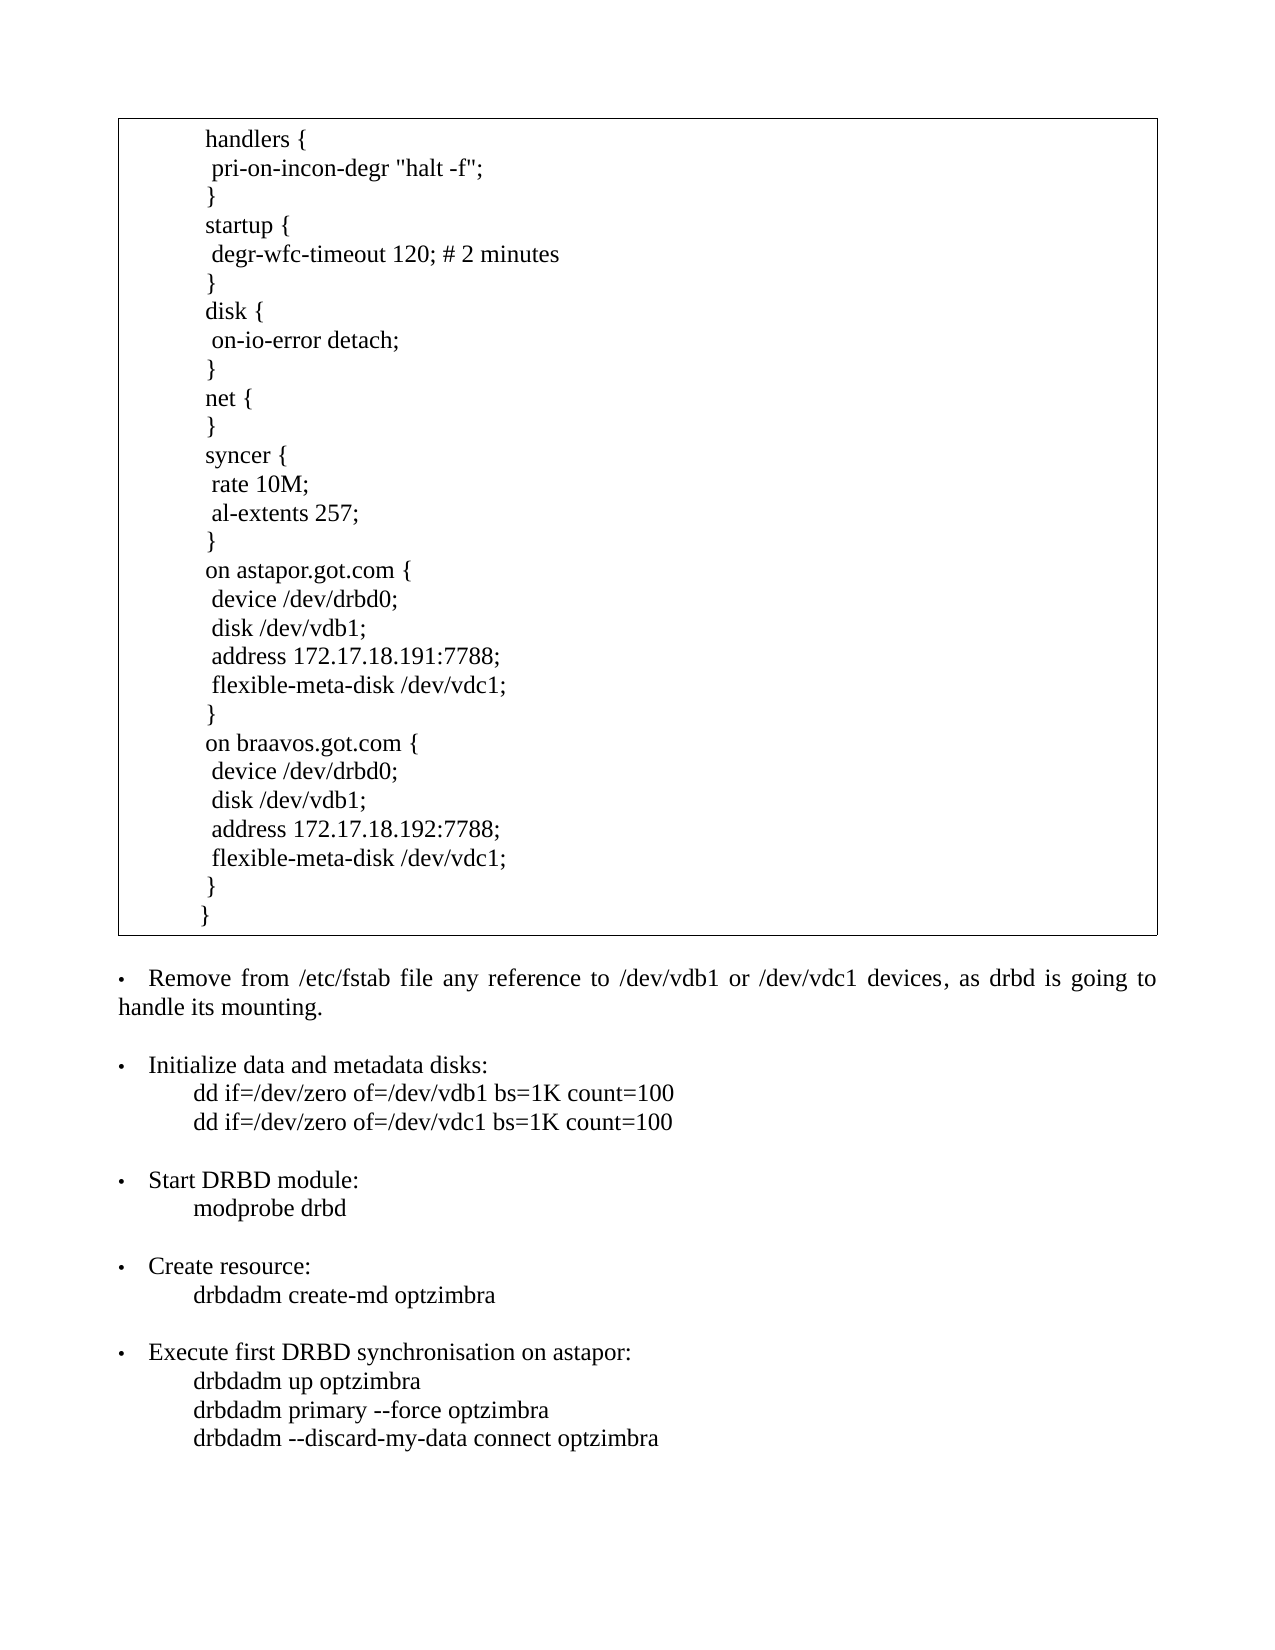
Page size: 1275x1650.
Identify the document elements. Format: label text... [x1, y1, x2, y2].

text modprobe drbd [118, 1193, 1157, 1222]
table_header handlers { pri-on-incon-degr "halt -f"; } startup { degr-wfc-timeout 120; # 2 minutes } disk { on-io-error detach; } net { } syncer { rate 10M; al-extents 257; } on astapor.got.com { device /dev/drbd0; disk /dev/vdb1; address 172.17.18.191:7788; flexible-meta-disk /dev/vdc1; } on braavos.got.com { device /dev/drbd0; disk /dev/vdb1; address 172.17.18.192:7788; flexible-meta-disk /dev/vdc1; } } [119, 119, 1157, 935]
text dd if=/dev/zero of=/dev/vdc1 bs=1K count=100 [118, 1107, 1157, 1136]
text drbdadm create-md optzimbra [118, 1280, 1157, 1308]
list Create resource: [118, 1251, 1157, 1280]
text dd if=/dev/zero of=/dev/vdb1 bs=1K count=100 [118, 1078, 1157, 1107]
text drbdadm up optzimbra [118, 1366, 1157, 1395]
list Initialize data and metadata disks: [118, 1050, 1157, 1078]
list Remove from /etc/fstab file any reference to /dev/vdb1 or /dev/vdc1 devices, as drbd is going to handle its mounting. [118, 963, 1157, 1021]
text drbdadm --discard-my-data connect optzimbra [118, 1423, 1157, 1452]
list Start DRBD module: [118, 1165, 1157, 1193]
text drbdadm primary --force optzimbra [118, 1395, 1157, 1423]
list Execute first DRBD synchronisation on astapor: [118, 1337, 1157, 1366]
